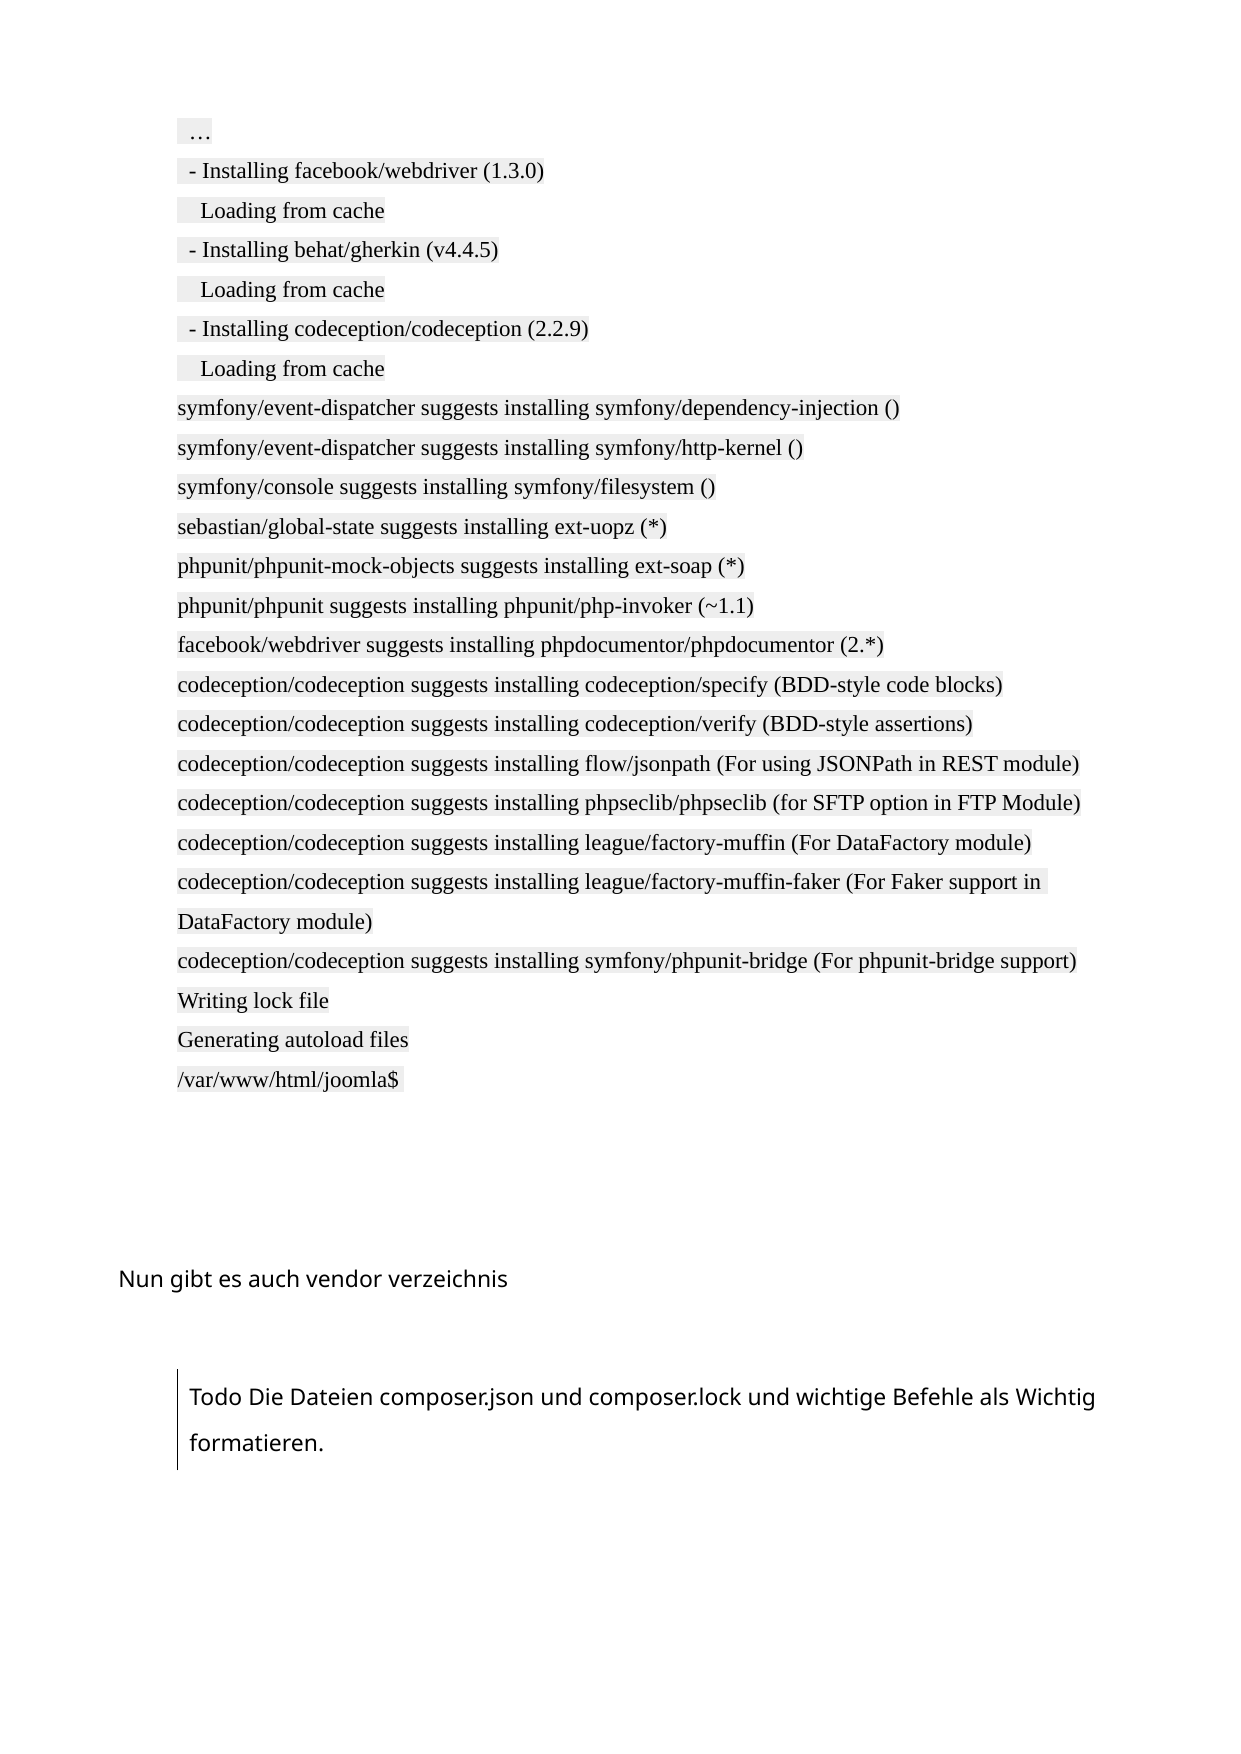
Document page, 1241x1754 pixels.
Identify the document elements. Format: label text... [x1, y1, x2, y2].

text Nun gibt es auch vendor verzeichnis [118, 1263, 1122, 1294]
text … - Installing facebook/webdriver (1.3.0) Loading from cache - Installing behat/gherkin (v4.4.5) Loading from cache - Installing codeception/codeception (2.2.9) Loading from cache symfony/event-dispatcher suggests installing symfony/dependency-injection () symfony/event-dispatcher suggests installing symfony/http-kernel () symfony/console suggests installing symfony/filesystem () sebastian/global-state suggests installing ext-uopz (*) phpunit/phpunit-mock-objects suggests installing ext-soap (*) phpunit/phpunit suggests installing phpunit/php-invoker (~1.1) facebook/webdriver suggests installing phpdocumentor/phpdocumentor (2.*) codeception/codeception suggests installing codeception/specify (BDD-style code blocks) codeception/codeception suggests installing codeception/verify (BDD-style assertions) codeception/codeception suggests installing flow/jsonpath (For using JSONPath in REST module) codeception/codeception suggests installing phpseclib/phpseclib (for SFTP option in FTP Module) codeception/codeception suggests installing league/factory-muffin (For DataFactory module) codeception/codeception suggests installing league/factory-muffin-faker (For Faker support in DataFactory module) codeception/codeception suggests installing symfony/phpunit-bridge (For phpunit-bridge support) Writing lock file Generating autoload files /var/www/html/joomla$ [177, 118, 1122, 1092]
text Todo Die Dateien composer.json und composer.lock und wichtige Befehle als Wichtig formatieren. [178, 1369, 1122, 1470]
